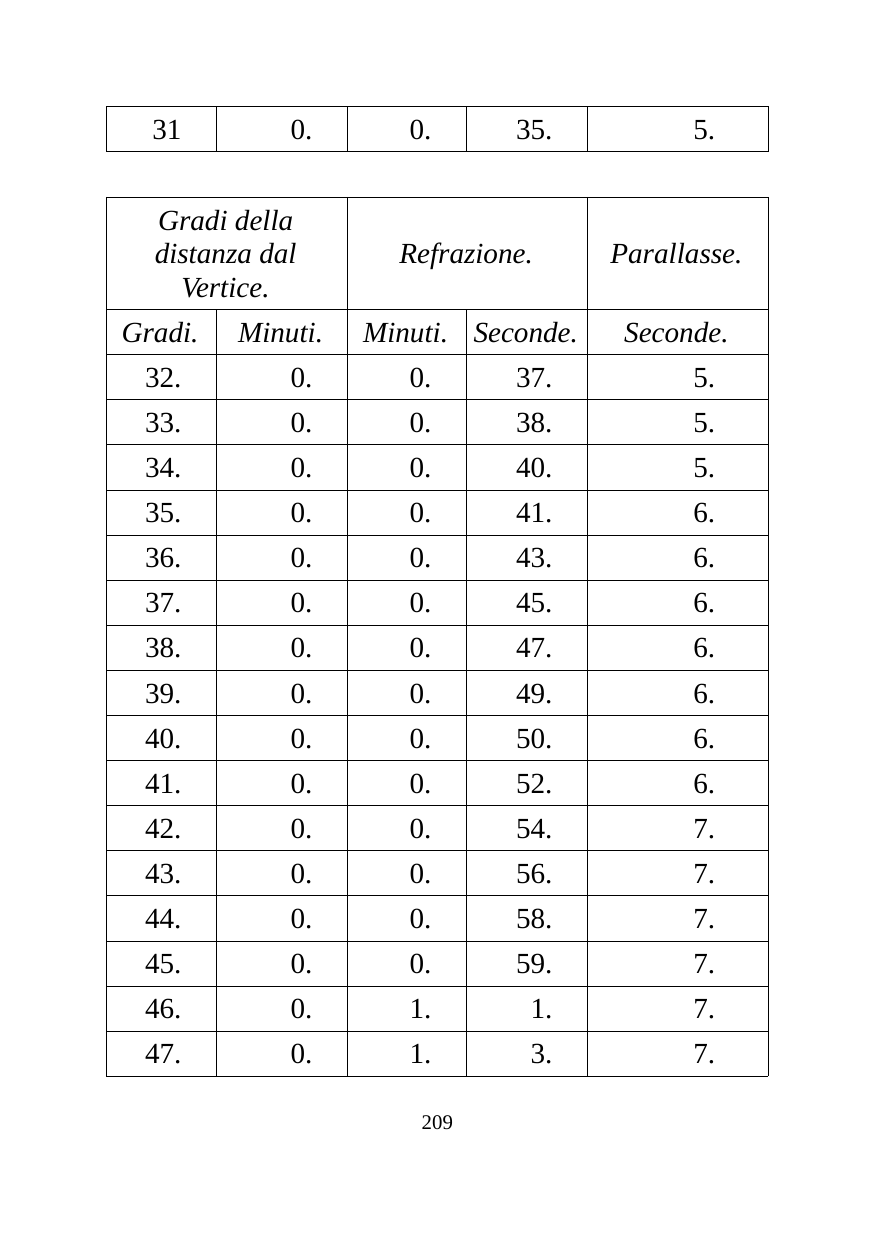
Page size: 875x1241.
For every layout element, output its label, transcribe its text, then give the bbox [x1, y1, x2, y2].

table_cell 35. [467, 107, 587, 151]
table_cell 37. [467, 355, 587, 399]
table_cell 0. [348, 626, 466, 670]
table_cell 38. [467, 400, 587, 444]
table_cell 7. [588, 896, 768, 941]
table_cell 6. [588, 626, 768, 670]
table_cell 45. [467, 581, 587, 625]
table_cell 46. [107, 987, 216, 1031]
table_cell 7. [588, 806, 768, 850]
table_cell 0. [217, 626, 347, 670]
table_cell 47. [467, 626, 587, 670]
table_cell 0. [217, 1032, 347, 1076]
table_cell 5. [588, 445, 768, 489]
table_cell Minuti. [348, 310, 466, 354]
table_cell 47. [107, 1032, 216, 1076]
table_cell 40. [107, 716, 216, 760]
table_cell 0. [217, 581, 347, 625]
table_cell 0. [217, 851, 347, 895]
table_cell 0. [348, 491, 466, 534]
table_cell 0. [217, 491, 347, 534]
table_cell 1. [467, 987, 587, 1031]
table_cell 0. [348, 400, 466, 444]
table_cell 0. [217, 761, 347, 805]
table_cell 7. [588, 987, 768, 1031]
table_cell Gradi. [107, 310, 216, 354]
table_cell 0. [348, 942, 466, 986]
table_cell 0. [348, 806, 466, 850]
table_cell 43. [107, 851, 216, 895]
table_cell 7. [588, 942, 768, 986]
table_cell 0. [348, 536, 466, 580]
table_cell 6. [588, 761, 768, 805]
table_cell 0. [348, 107, 466, 151]
table_cell 0. [217, 355, 347, 399]
table_cell 50. [467, 716, 587, 760]
table_cell 5. [588, 355, 768, 399]
table_cell 0. [217, 671, 347, 715]
table_cell 5. [588, 107, 768, 151]
table_cell 41. [467, 491, 587, 534]
table_cell 0. [348, 761, 466, 805]
table_cell 7. [588, 851, 768, 895]
table_header Refrazione. [348, 198, 587, 309]
table_cell 6. [588, 581, 768, 625]
table_cell 58. [467, 896, 587, 941]
table_cell 5. [588, 400, 768, 444]
table_cell Seconde. [588, 310, 768, 354]
table_cell 44. [107, 896, 216, 941]
table_cell 0. [217, 896, 347, 941]
table_cell 45. [107, 942, 216, 986]
table_cell 36. [107, 536, 216, 580]
table_cell 56. [467, 851, 587, 895]
table_cell 32. [107, 355, 216, 399]
table_cell 35. [107, 491, 216, 534]
table_cell 0. [348, 671, 466, 715]
table_cell 3. [467, 1032, 587, 1076]
table_cell 31 [107, 107, 216, 151]
table_cell 0. [217, 400, 347, 444]
table_cell 0. [217, 536, 347, 580]
table_cell 43. [467, 536, 587, 580]
table_cell 0. [217, 942, 347, 986]
table_cell 38. [107, 626, 216, 670]
table_cell 0. [348, 851, 466, 895]
table_cell 0. [217, 716, 347, 760]
table_cell 0. [348, 581, 466, 625]
table_cell 59. [467, 942, 587, 986]
table_cell 0. [348, 445, 466, 489]
table_cell 49. [467, 671, 587, 715]
table_cell 1. [348, 1032, 466, 1076]
table_cell 0. [217, 987, 347, 1031]
table_cell 41. [107, 761, 216, 805]
table_cell 39. [107, 671, 216, 715]
table_cell 34. [107, 445, 216, 489]
table_cell Seconde. [467, 310, 587, 354]
table_cell 0. [348, 355, 466, 399]
table_cell Minuti. [217, 310, 347, 354]
table_cell 6. [588, 671, 768, 715]
table_cell 0. [348, 896, 466, 941]
table_cell 6. [588, 536, 768, 580]
table_header Gradi della distanza dal Vertice. [107, 198, 347, 309]
table_cell 6. [588, 491, 768, 534]
table_cell 54. [467, 806, 587, 850]
table_cell 0. [217, 107, 347, 151]
table_cell 0. [217, 445, 347, 489]
table_cell 33. [107, 400, 216, 444]
table_cell 0. [348, 716, 466, 760]
table_cell 7. [588, 1032, 768, 1076]
table_cell 40. [467, 445, 587, 489]
table_header Parallasse. [588, 198, 768, 309]
table_cell 37. [107, 581, 216, 625]
table_cell 6. [588, 716, 768, 760]
table_cell 52. [467, 761, 587, 805]
table_cell 42. [107, 806, 216, 850]
table_cell 1. [348, 987, 466, 1031]
table_cell 0. [217, 806, 347, 850]
